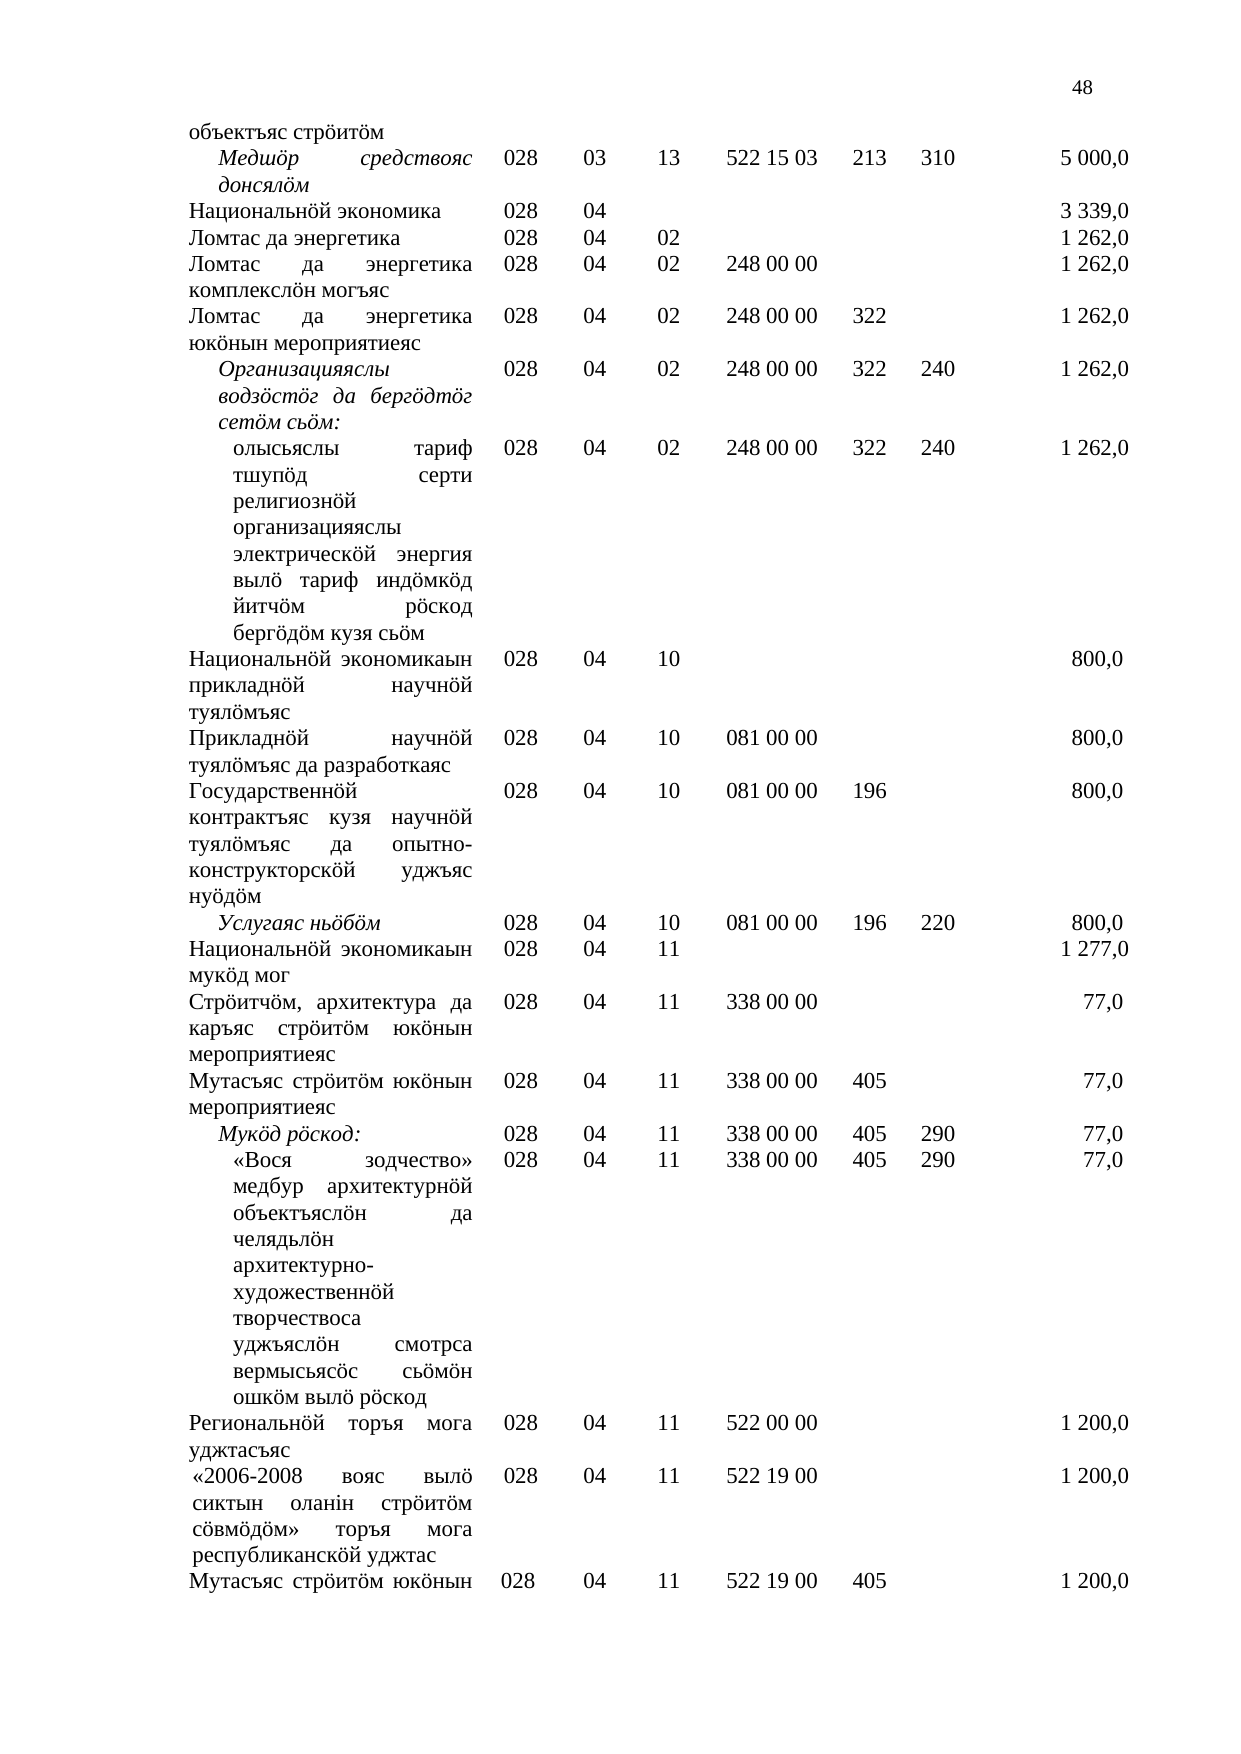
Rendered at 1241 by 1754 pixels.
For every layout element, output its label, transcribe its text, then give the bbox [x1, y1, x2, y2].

table_cell 04 [558, 303, 631, 355]
table_cell 240 [901, 355, 974, 434]
table_cell 11 [631, 1067, 705, 1119]
table_cell 405 [838, 1146, 901, 1409]
table_cell 322 [838, 303, 901, 355]
table_cell 028 [484, 909, 558, 935]
table_cell [901, 250, 974, 303]
table_cell [838, 935, 901, 988]
table_cell Ломтас да энергетика [177, 224, 484, 250]
table_cell [838, 645, 901, 724]
table_cell 04 [558, 645, 631, 724]
table_cell 1 200,0 [975, 1568, 1153, 1594]
table_cell Стрöитчöм, архитектура да каръяс стрöитöм юкöнын мероприятиеяс [177, 988, 484, 1067]
table_cell 04 [558, 777, 631, 909]
table_cell 04 [558, 224, 631, 250]
table_cell 405 [838, 1568, 901, 1594]
table_cell 04 [558, 724, 631, 777]
table_cell 028 [484, 988, 558, 1067]
table_cell 310 [901, 145, 974, 197]
table_cell 338 00 00 [705, 1120, 838, 1146]
table_cell 1 262,0 [975, 303, 1153, 355]
table_cell 11 [631, 1146, 705, 1409]
table_cell [631, 118, 705, 144]
table_cell 10 [631, 909, 705, 935]
table_cell [705, 118, 838, 144]
table_cell 248 00 00 [705, 434, 838, 645]
table_cell 02 [631, 250, 705, 303]
table_cell 248 00 00 [705, 303, 838, 355]
table_cell Мутасъяс стрöитöм юкöнын мероприятиеяс [177, 1067, 484, 1119]
table_cell 522 00 00 [705, 1410, 838, 1462]
table_cell 196 [838, 909, 901, 935]
table_cell 02 [631, 434, 705, 645]
table_cell 290 [901, 1120, 974, 1146]
table_cell 04 [558, 1146, 631, 1409]
table_cell 10 [631, 777, 705, 909]
table_cell 081 00 00 [705, 724, 838, 777]
table_cell 800,0 [975, 724, 1153, 777]
table_cell 322 [838, 434, 901, 645]
table_cell [901, 303, 974, 355]
table_cell Ломтас да энергетика комплекслöн могъяс [177, 250, 484, 303]
table_cell 04 [558, 250, 631, 303]
table_cell 10 [631, 645, 705, 724]
table_cell Государственнöй контрактъяс кузя научнöй туялöмъяс да опытно-конструкторскöй уджъяс нуöдöм [177, 777, 484, 909]
table_cell Национальнöй экономикаын прикладнöй научнöй туялöмъяс [177, 645, 484, 724]
table_cell 04 [558, 1462, 631, 1568]
table_cell 338 00 00 [705, 1067, 838, 1119]
table_cell 1 262,0 [975, 224, 1153, 250]
table_cell 028 [484, 724, 558, 777]
table_cell 1 262,0 [975, 434, 1153, 645]
table_cell 800,0 [975, 909, 1153, 935]
table_cell Мутасъяс стрöитöм юкöнын [177, 1568, 484, 1594]
table_cell 03 [558, 145, 631, 197]
table_cell 77,0 [975, 1120, 1153, 1146]
table_cell Национальнöй экономика [177, 197, 484, 223]
table_cell 04 [558, 197, 631, 223]
table_cell [838, 250, 901, 303]
table_cell 04 [558, 909, 631, 935]
table_cell 04 [558, 1120, 631, 1146]
table_cell объектъяс стрöитöм [177, 118, 484, 144]
table_cell 028 [484, 145, 558, 197]
table_cell 248 00 00 [705, 250, 838, 303]
table_cell 028 [484, 250, 558, 303]
table_cell 5 000,0 [975, 145, 1153, 197]
table_cell 11 [631, 988, 705, 1067]
table_cell 405 [838, 1120, 901, 1146]
table_cell 028 [484, 645, 558, 724]
table_cell 1 200,0 [975, 1462, 1153, 1568]
table_cell [631, 197, 705, 223]
table_cell 028 [484, 1146, 558, 1409]
table_cell [484, 118, 558, 144]
table_cell Организацияяслы водзöстöг да бергöдтöг сетöм сьöм: [177, 355, 484, 434]
table_cell 02 [631, 355, 705, 434]
table_cell [705, 197, 838, 223]
table_cell [838, 988, 901, 1067]
table_cell 028 [484, 1410, 558, 1462]
table_cell 028 [484, 197, 558, 223]
table_cell 028 [484, 303, 558, 355]
table_cell 10 [631, 724, 705, 777]
table_cell [901, 777, 974, 909]
table_cell 220 [901, 909, 974, 935]
table_cell Мукöд рöскод: [177, 1120, 484, 1146]
table_cell 028 [484, 1568, 558, 1594]
table_cell [838, 1462, 901, 1568]
table_cell 213 [838, 145, 901, 197]
table_cell [901, 224, 974, 250]
table_cell 338 00 00 [705, 1146, 838, 1409]
table_cell [901, 1568, 974, 1594]
table_cell 338 00 00 [705, 988, 838, 1067]
table_cell 04 [558, 1410, 631, 1462]
table_cell 522 15 03 [705, 145, 838, 197]
table_cell 02 [631, 224, 705, 250]
table_cell 11 [631, 935, 705, 988]
table_cell 13 [631, 145, 705, 197]
table_cell 77,0 [975, 1146, 1153, 1409]
table_cell [838, 197, 901, 223]
table_cell [901, 988, 974, 1067]
table_cell 1 262,0 [975, 355, 1153, 434]
table_cell 405 [838, 1067, 901, 1119]
table_cell 028 [484, 1120, 558, 1146]
table_cell олысьяслы тариф тшупöд серти религиознöй организацияяслы электрическöй энергия вылö тариф индöмкöд йитчöм рöскод бергöдöм кузя сьöм [177, 434, 484, 645]
table_cell [838, 118, 901, 144]
table_cell 028 [484, 777, 558, 909]
table_cell 3 339,0 [975, 197, 1153, 223]
table_cell 028 [484, 224, 558, 250]
table_cell [901, 197, 974, 223]
table_cell [838, 724, 901, 777]
table_cell 11 [631, 1568, 705, 1594]
table_cell Услугаяс ньöбöм [177, 909, 484, 935]
table_cell [901, 1410, 974, 1462]
table_cell 04 [558, 988, 631, 1067]
table_cell 081 00 00 [705, 777, 838, 909]
table_cell [838, 224, 901, 250]
table_cell 800,0 [975, 645, 1153, 724]
table_cell 11 [631, 1462, 705, 1568]
table_cell [705, 645, 838, 724]
table_cell [901, 1067, 974, 1119]
table_cell 11 [631, 1120, 705, 1146]
table_cell 028 [484, 355, 558, 434]
table_cell «2006-2008 вояс вылö сиктын оланiн стрöитöм сöвмöдöм» торъя мога республиканскöй уджтас [177, 1462, 484, 1568]
table_cell [838, 1410, 901, 1462]
table_cell [558, 118, 631, 144]
table_cell 1 200,0 [975, 1410, 1153, 1462]
table_cell 240 [901, 434, 974, 645]
table_cell 196 [838, 777, 901, 909]
table_cell 522 19 00 [705, 1568, 838, 1594]
table_cell 248 00 00 [705, 355, 838, 434]
table_cell Медшöр средствояс донсялöм [177, 145, 484, 197]
table_cell [901, 118, 974, 144]
table_cell [901, 935, 974, 988]
table_cell 77,0 [975, 988, 1153, 1067]
table_cell 028 [484, 1067, 558, 1119]
table_cell 522 19 00 [705, 1462, 838, 1568]
table_cell 04 [558, 1067, 631, 1119]
table_cell «Вося зодчество» медбур архитектурнöй объектъяслöн да челядьлöн архитектурно-художественнöй творчествоса уджъяслöн смотрса вермысьясöс сьöмöн ошкöм вылö рöскод [177, 1146, 484, 1409]
table_cell 322 [838, 355, 901, 434]
table_cell Национальнöй экономикаын мукöд мог [177, 935, 484, 988]
table_cell Прикладнöй научнöй туялöмъяс да разработкаяс [177, 724, 484, 777]
table_cell 1 262,0 [975, 250, 1153, 303]
table_cell 02 [631, 303, 705, 355]
table_cell 028 [484, 1462, 558, 1568]
table_cell [975, 118, 1153, 144]
table_cell [901, 645, 974, 724]
table_cell Ломтас да энергетика юкöнын мероприятиеяс [177, 303, 484, 355]
table_cell 04 [558, 1568, 631, 1594]
table_cell 77,0 [975, 1067, 1153, 1119]
table_cell [705, 224, 838, 250]
table_cell [705, 935, 838, 988]
table_cell 028 [484, 434, 558, 645]
table_cell 11 [631, 1410, 705, 1462]
table_cell 04 [558, 935, 631, 988]
table_cell 1 277,0 [975, 935, 1153, 988]
table_cell 04 [558, 355, 631, 434]
table_cell [901, 724, 974, 777]
table_cell 290 [901, 1146, 974, 1409]
table_cell [901, 1462, 974, 1568]
table_cell 028 [484, 935, 558, 988]
table_cell 800,0 [975, 777, 1153, 909]
table_cell 04 [558, 434, 631, 645]
table_cell Региональнöй торъя мога уджтасъяс [177, 1410, 484, 1462]
table_cell 081 00 00 [705, 909, 838, 935]
